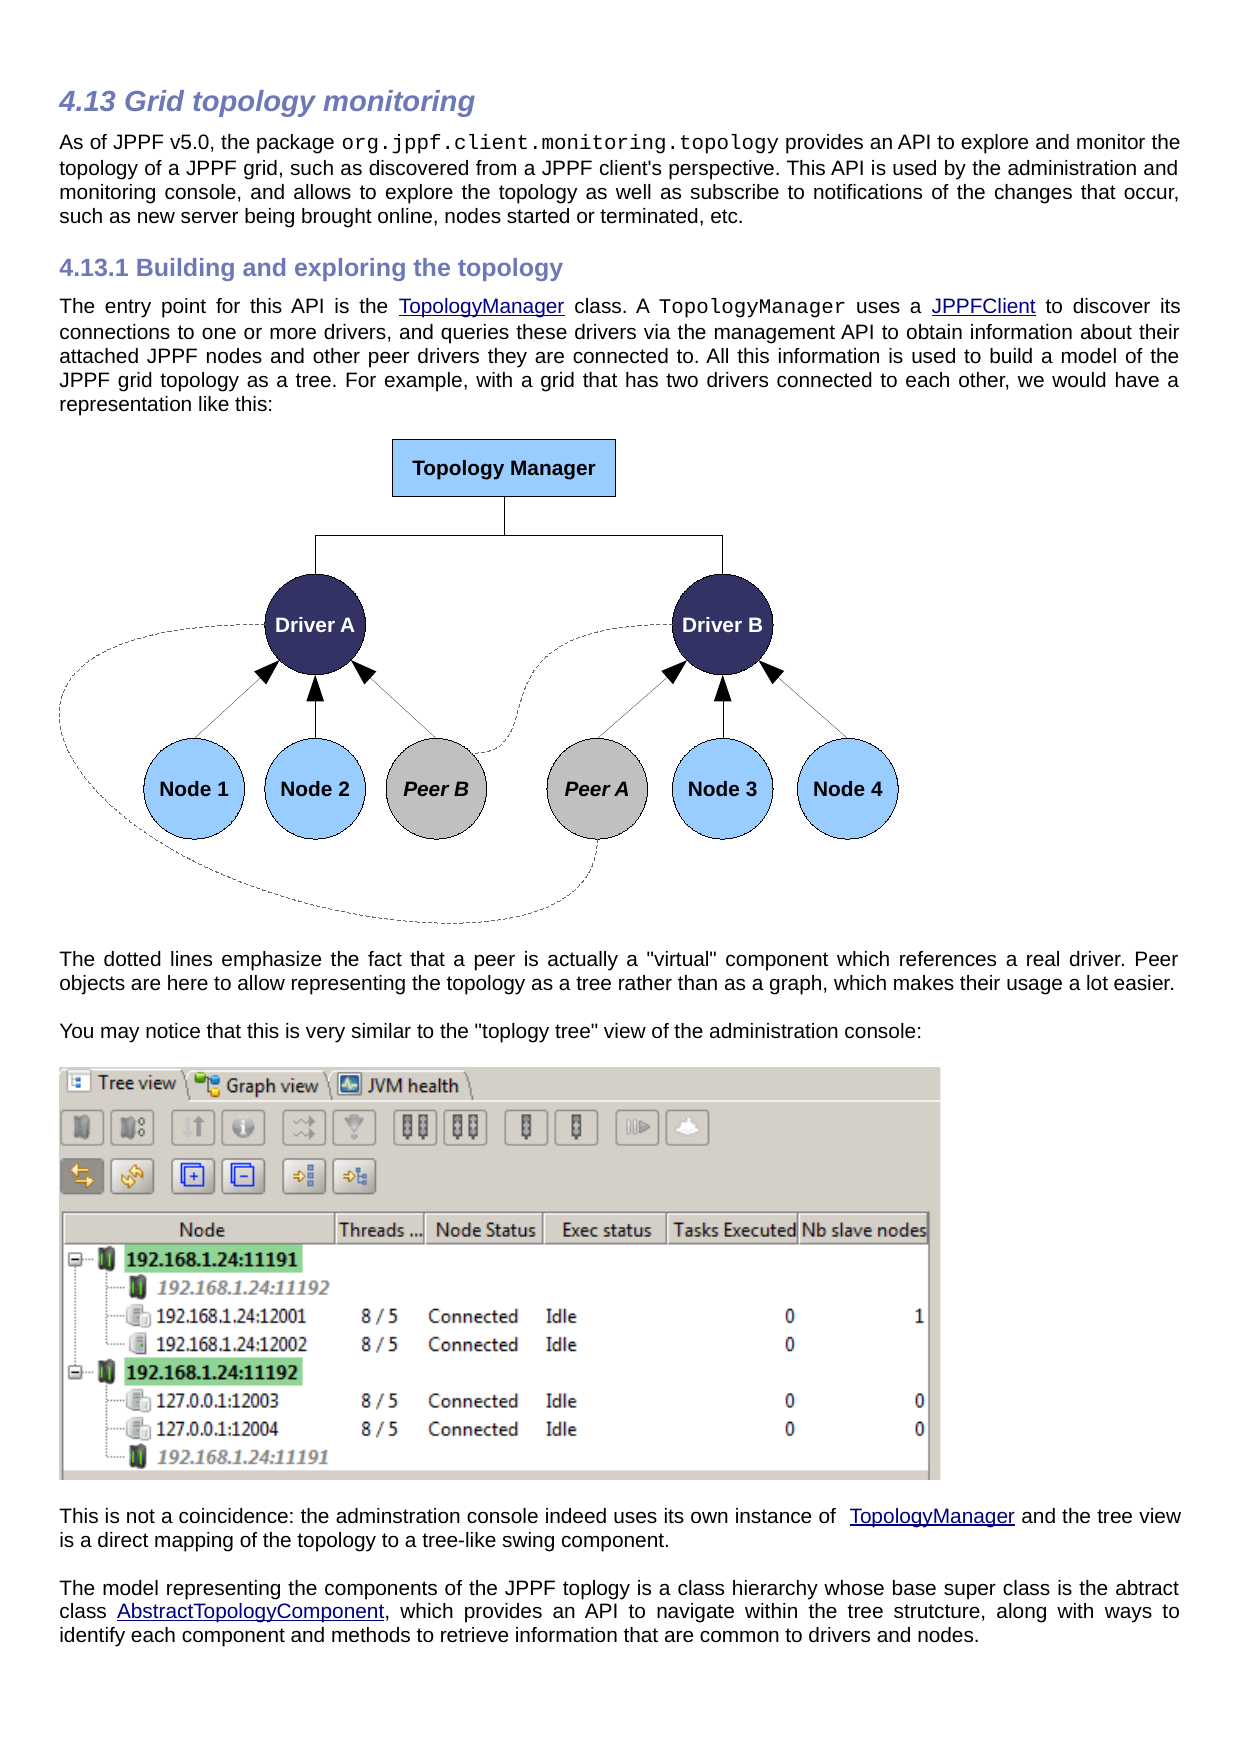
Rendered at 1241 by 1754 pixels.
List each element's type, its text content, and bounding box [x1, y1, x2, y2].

text This is not a coincidence: the adminstration console indeed uses its own instance of TopologyManager and the tree view is a direct mapping of the topology to a tree-like swing component. [59, 1503, 1181, 1551]
subtitle Building and exploring the topology [59, 253, 1181, 282]
text The entry point for this API is the TopologyManager class. A TopologyManager uses a JPPFClient to discover its connections to one or more drivers, and queries these drivers via the management API to obtain information about their attached JPPF nodes and other peer drivers they are connected to. All this information is used to build a model of the JPPF grid topology as a tree. For example, with a grid that has two drivers connected to each other, we would have a representation like this: [59, 294, 1181, 416]
text As of JPPF v5.0, the package org.jppf.client.monitoring.topology provides an API to explore and monitor the topology of a JPPF grid, such as discovered from a JPPF client's perspective. This API is used by the administration and monitoring console, and allows to explore the topology as well as subscribe to notifications of the changes that occur, such as new server being brought online, nodes started or terminated, etc. [59, 130, 1181, 228]
picture [59, 1067, 941, 1480]
text The dotted lines emphasize the fact that a peer is actually a "virtual" component which references a real driver. Peer objects are here to allow representing the topology as a tree rather than as a graph, which makes their usage a lot easier. [59, 947, 1181, 995]
subtitle Grid topology monitoring [59, 84, 1181, 118]
text You may notice that this is very similar to the "toplogy tree" view of the administration console: [59, 1019, 1181, 1043]
text The model representing the components of the JPPF toplogy is a class hierarchy whose base super class is the abtract class AbstractTopologyComponent, which provides an API to navigate within the tree strutcture, along with ways to identify each component and methods to retrieve information that are common to drivers and nodes. [59, 1575, 1181, 1647]
